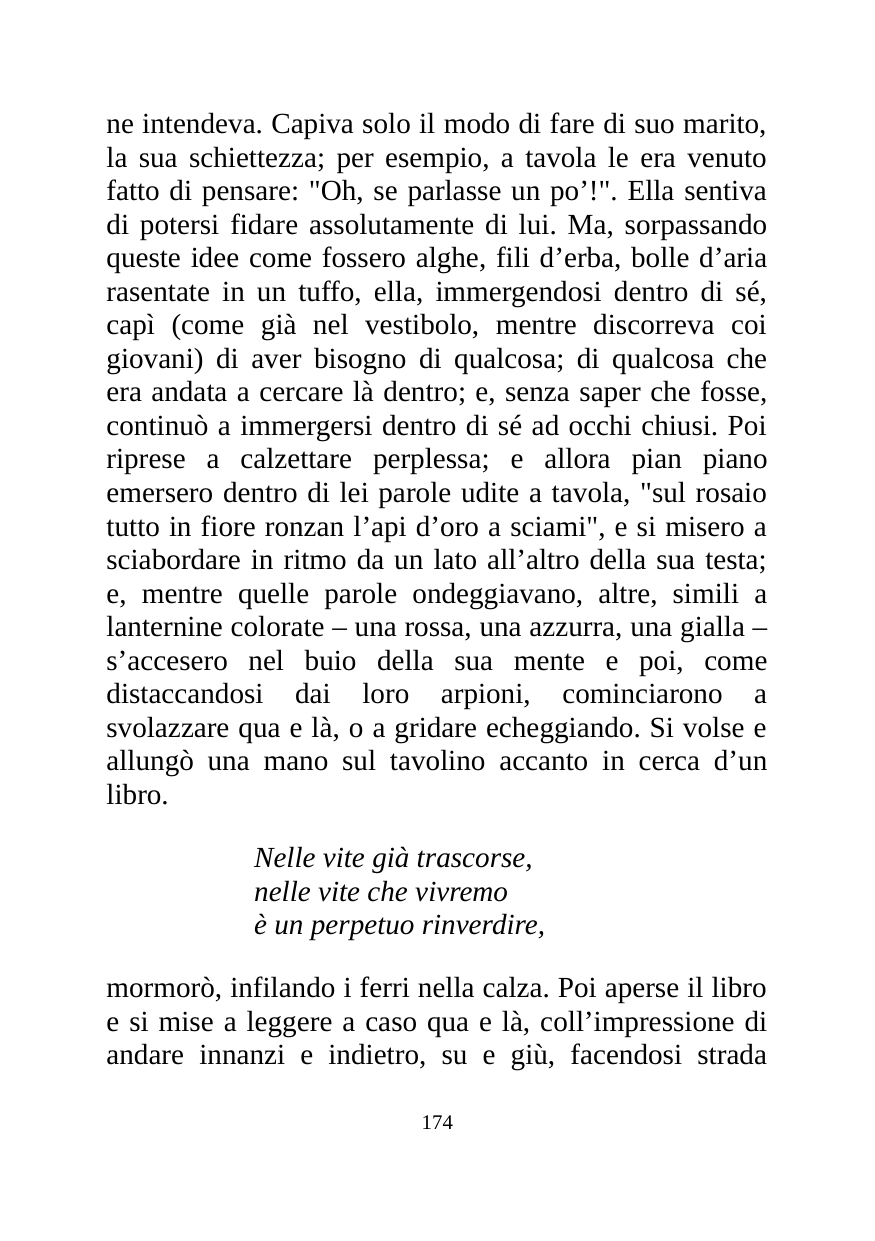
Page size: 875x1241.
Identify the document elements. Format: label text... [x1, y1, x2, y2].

text mormorò, infilando i ferri nella calza. Poi aperse il libro e si mise a leggere a caso qua e là, coll’impressione di andare innanzi e indietro, su e giù, facendosi strada [106, 970, 768, 1071]
text Nelle vite già trascorse, nelle vite che vivremo è un perpetuo rinverdire, [254, 840, 768, 941]
text ne intendeva. Capiva solo il modo di fare di suo marito, la sua schiettezza; per esempio, a tavola le era venuto fatto di pensare: "Oh, se parlasse un po’!". Ella sentiva di potersi fidare assolutamente di lui. Ma, sorpassando queste idee come fossero alghe, fili d’erba, bolle d’aria rasentate in un tuffo, ella, immergendosi dentro di sé, capì (come già nel vestibolo, mentre discorreva coi giovani) di aver bisogno di qualcosa; di qualcosa che era andata a cercare là dentro; e, senza saper che fosse, continuò a immergersi dentro di sé ad occhi chiusi. Poi riprese a calzettare perplessa; e allora pian piano emersero dentro di lei parole udite a tavola, "sul rosaio tutto in fiore ronzan l’api d’oro a sciami", e si misero a sciabordare in ritmo da un lato all’altro della sua testa; e, mentre quelle parole ondeggiavano, altre, simili a lanternine colorate – una rossa, una azzurra, una gialla – s’accesero nel buio della sua mente e poi, come distaccandosi dai loro arpioni, cominciarono a svolazzare qua e là, o a gridare echeggiando. Si volse e allungò una mano sul tavolino accanto in cerca d’un libro. [106, 106, 768, 811]
